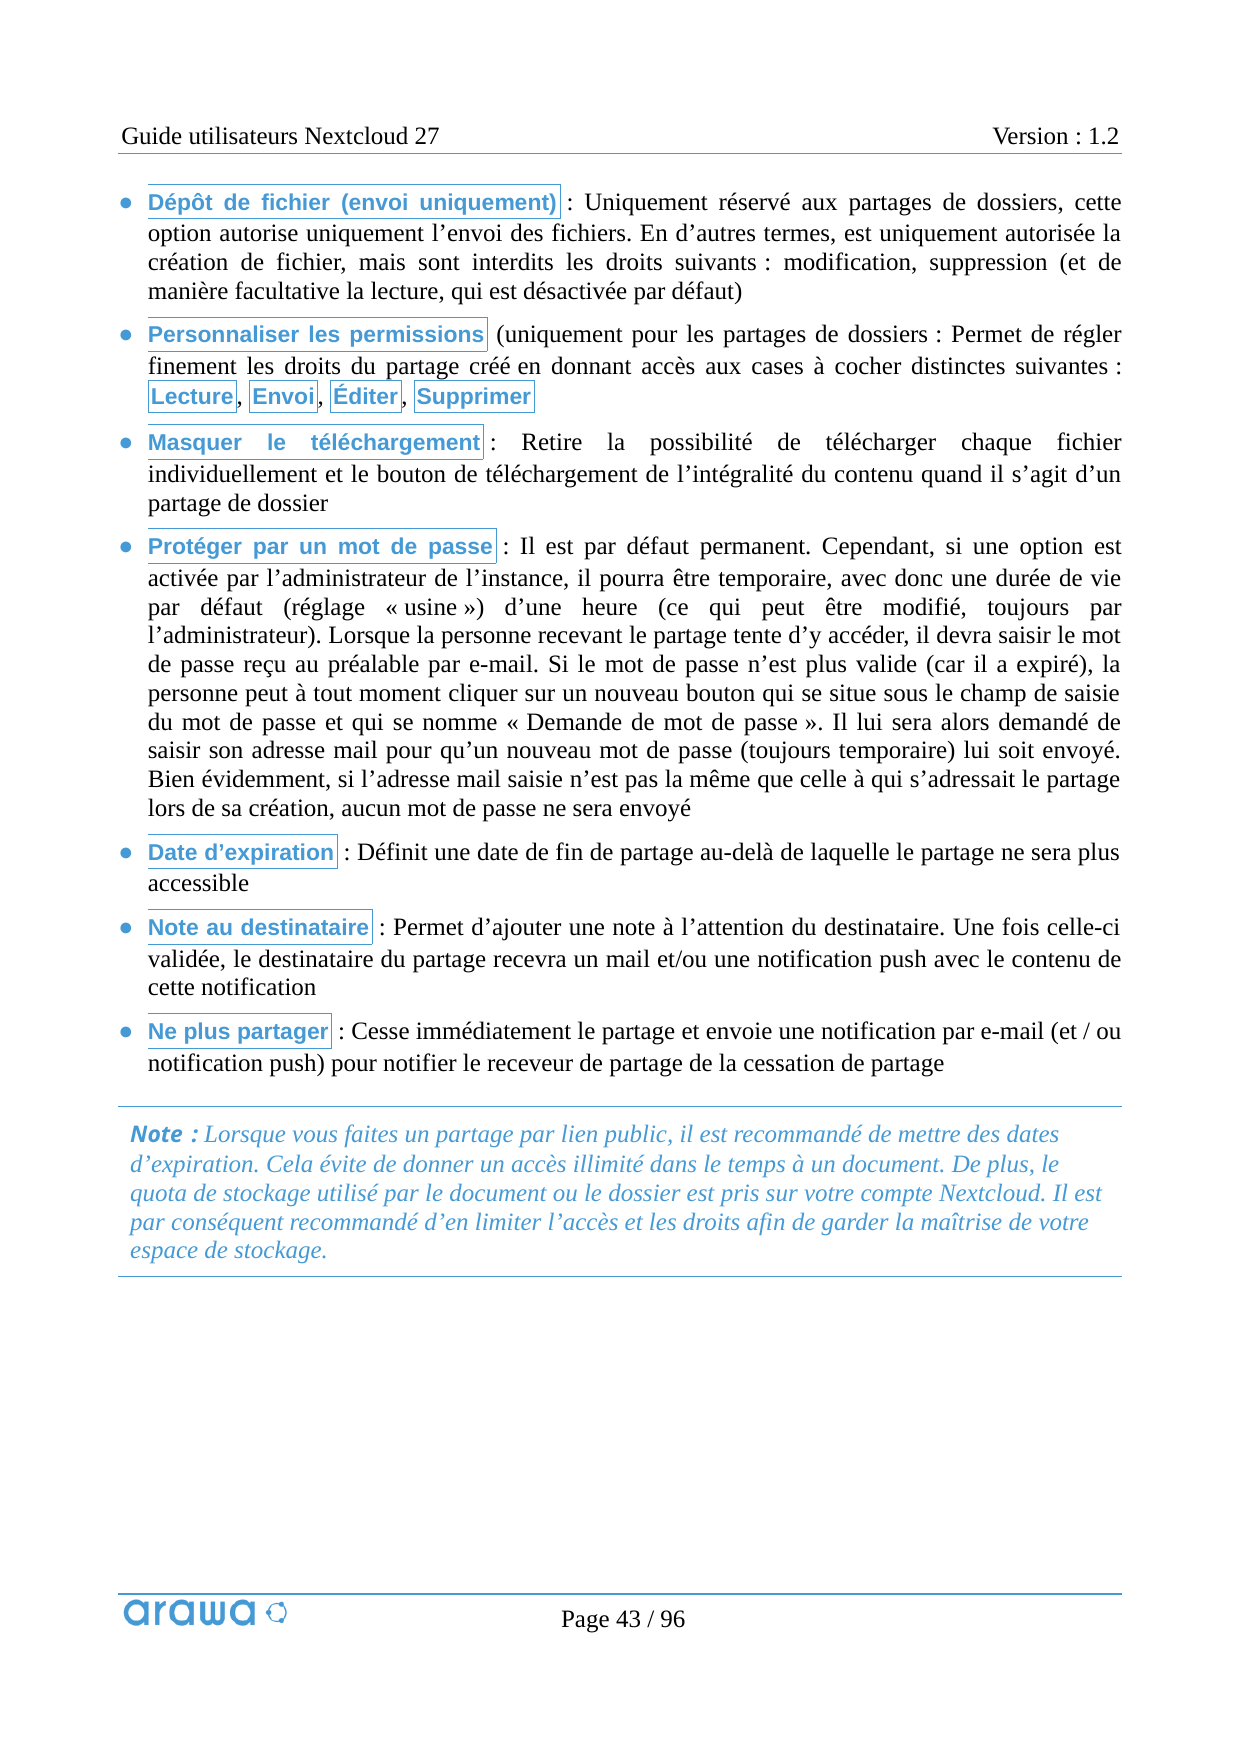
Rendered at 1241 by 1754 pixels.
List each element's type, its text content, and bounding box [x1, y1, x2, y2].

text Note : Lorsque vous faites un partage par lien public, il est recommandé de mettre des dates d’expiration. Cela évite de donner un accès illimité dans le temps à un document. De plus, le quota de stockage utilisé par le document ou le dossier est pris sur votre compte Nextcloud. Il est par conséquent recommandé d’en limiter l’accès et les droits afin de garder la maîtrise de votre espace de stockage. [118, 1107, 1122, 1276]
list Dépôt de fichier (envoi uniquement) : Uniquement réservé aux partages de dossiers, cette option autorise uniquement l’envoi des fichiers. En d’autres termes, est uniquement autorisée la création de fichier, mais sont interdits les droits suivants : modification, suppression (et de manière facultative la lecture, qui est désactivée par défaut) [118, 184, 1122, 305]
list Personnaliser les permissions (uniquement pour les partages de dossiers : Permet de régler finement les droits du partage créé en donnant accès aux cases à cocher distinctes suivantes : Lecture, Envoi, Éditer, Supprimer [118, 317, 1122, 412]
list Date d’expiration : Définit une date de fin de partage au-delà de laquelle le partage ne sera plus accessible [118, 834, 1122, 897]
list Masquer le téléchargement : Retire la possibilité de télécharger chaque fichier individuellement et le bouton de téléchargement de l’intégralité du contenu quand il s’agit d’un partage de dossier [118, 424, 1122, 517]
list Ne plus partager : Cesse immédiatement le partage et envoie une notification par e-mail (et / ou notification push) pour notifier le receveur de partage de la cessation de partage [118, 1013, 1122, 1077]
list Protéger par un mot de passe : Il est par défaut permanent. Cependant, si une option est activée par l’administrateur de l’instance, il pourra être temporaire, avec donc une durée de vie par défaut (réglage « usine ») d’une heure (ce qui peut être modifié, toujours par l’administrateur). Lorsque la personne recevant le partage tente d’y accéder, il devra saisir le mot de passe reçu au préalable par e-mail. Si le mot de passe n’est plus valide (car il a expiré), la personne peut à tout moment cliquer sur un nouveau bouton qui se situe sous le champ de saisie du mot de passe et qui se nomme « Demande de mot de passe ». Il lui sera alors demandé de saisir son adresse mail pour qu’un nouveau mot de passe (toujours temporaire) lui soit envoyé. Bien évidemment, si l’adresse mail saisie n’est pas la même que celle à qui s’adressait le partage lors de sa création, aucun mot de passe ne sera envoyé [118, 528, 1122, 822]
list Note au destinataire : Permet d’ajouter une note à l’attention du destinataire. Une fois celle-ci validée, le destinataire du partage recevra un mail et/ou une notification push avec le contenu de cette notification [118, 909, 1122, 1001]
picture [121, 1597, 290, 1628]
